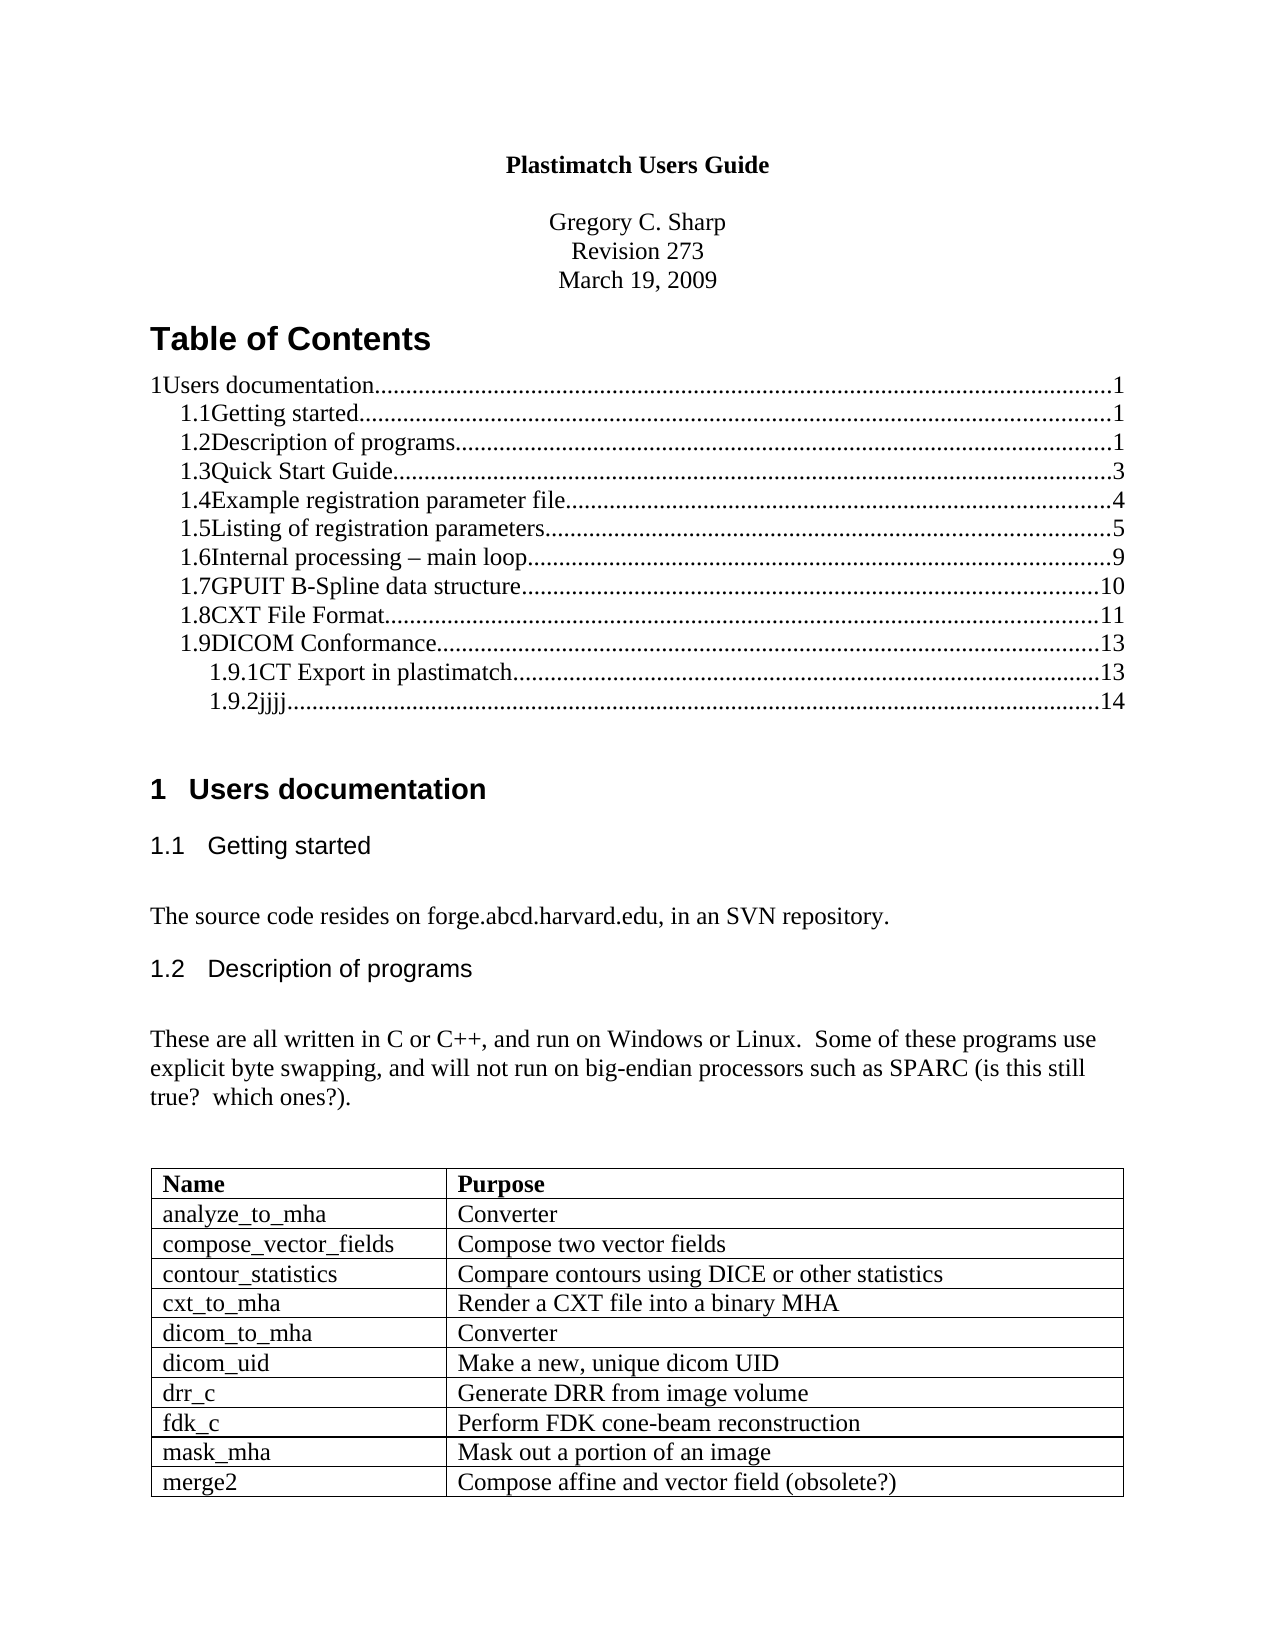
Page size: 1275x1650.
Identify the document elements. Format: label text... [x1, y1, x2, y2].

text The source code resides on forge.abcd.harvard.edu, in an SVN repository. [150, 901, 1125, 929]
table_cell dicom_uid [152, 1348, 446, 1377]
table_cell merge2 [152, 1467, 446, 1496]
subtitle Users documentation [150, 772, 1125, 806]
table_cell compose_vector_fields [152, 1229, 446, 1258]
table_cell Compare contours using DICE or other statistics [447, 1259, 1123, 1287]
table_cell Converter [447, 1318, 1123, 1347]
table_cell Perform FDK cone-beam reconstruction [447, 1408, 1123, 1436]
table_header Name [152, 1169, 446, 1198]
table_cell analyze_to_mha [152, 1199, 446, 1228]
table_cell Make a new, unique dicom UID [447, 1348, 1123, 1377]
table_cell Mask out a portion of an image [447, 1438, 1123, 1466]
table_cell cxt_to_mha [152, 1289, 446, 1317]
table_cell Generate DRR from image volume [447, 1378, 1123, 1407]
text Plastimatch Users Guide [150, 150, 1125, 179]
text These are all written in C or C++, and run on Windows or Linux. Some of these programs use explicit byte swapping, and will not run on big-endian processors such as SPARC (is this still true? which ones?). [150, 1024, 1125, 1111]
text 1.9.2jjjj 14 [209, 686, 1125, 715]
subtitle Table of Contents [150, 319, 1125, 357]
text 1.4Example registration parameter file 4 [179, 485, 1125, 513]
table_cell Render a CXT file into a binary MHA [447, 1289, 1123, 1317]
text 1.3Quick Start Guide 3 [179, 456, 1125, 485]
table_cell Compose two vector fields [447, 1229, 1123, 1258]
table_cell drr_c [152, 1378, 446, 1407]
table_cell fdk_c [152, 1408, 446, 1436]
text 1.8CXT File Format 11 [179, 600, 1125, 628]
table_cell dicom_to_mha [152, 1318, 446, 1347]
text 1Users documentation 1 [150, 370, 1125, 398]
table_cell Compose affine and vector field (obsolete?) [447, 1467, 1123, 1496]
text 1.6Internal processing – main loop 9 [179, 542, 1125, 571]
text 1.5Listing of registration parameters 5 [179, 513, 1125, 542]
table_cell contour_statistics [152, 1259, 446, 1287]
table_cell mask_mha [152, 1438, 446, 1466]
table_header Purpose [447, 1169, 1123, 1198]
text Gregory C. Sharp Revision 273 March 19, 2009 [150, 207, 1125, 294]
text 1.9DICOM Conformance 13 [179, 628, 1125, 657]
subtitle Getting started [150, 831, 1125, 859]
table_cell Converter [447, 1199, 1123, 1228]
text 1.2Description of programs 1 [179, 427, 1125, 456]
text 1.7GPUIT B-Spline data structure 10 [179, 571, 1125, 600]
text 1.9.1CT Export in plastimatch 13 [209, 657, 1125, 686]
subtitle Description of programs [150, 954, 1125, 983]
text 1.1Getting started 1 [179, 398, 1125, 427]
